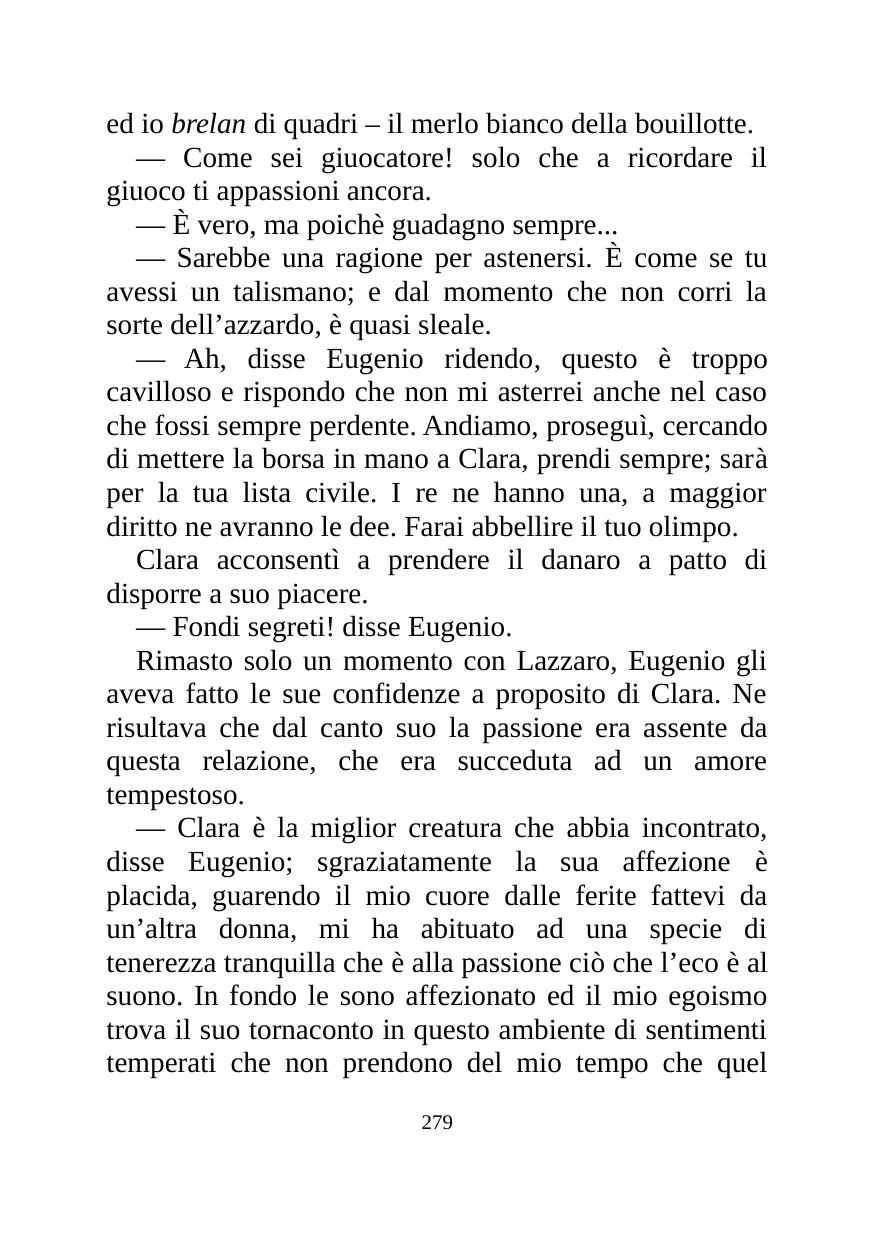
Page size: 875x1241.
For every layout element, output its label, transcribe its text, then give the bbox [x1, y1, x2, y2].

text — Fondi segreti! disse Eugenio. [106, 609, 768, 643]
text — Ah, disse Eugenio ridendo, questo è troppo cavilloso e rispondo che non mi asterrei anche nel caso che fossi sempre perdente. Andiamo, proseguì, cercando di mettere la borsa in mano a Clara, prendi sempre; sarà per la tua lista civile. I re ne hanno una, a maggior diritto ne avranno le dee. Farai abbellire il tuo olimpo. [106, 341, 768, 542]
text Clara acconsentì a prendere il danaro a patto di disporre a suo piacere. [106, 542, 768, 609]
text — Clara è la miglior creatura che abbia incontrato, disse Eugenio; sgraziatamente la sua affezione è placida, guarendo il mio cuore dalle ferite fattevi da un’altra donna, mi ha abituato ad una specie di tenerezza tranquilla che è alla passione ciò che l’eco è al suono. In fondo le sono affezionato ed il mio egoismo trova il suo tornaconto in questo ambiente di sentimenti temperati che non prendono del mio tempo che quel [106, 811, 768, 1079]
text ed io brelan di quadri – il merlo bianco della bouillotte. [106, 106, 768, 140]
text — Come sei giuocatore! solo che a ricordare il giuoco ti appassioni ancora. [106, 140, 768, 207]
text Rimasto solo un momento con Lazzaro, Eugenio gli aveva fatto le sue confidenze a proposito di Clara. Ne risultava che dal canto suo la passione era assente da questa relazione, che era succeduta ad un amore tempestoso. [106, 643, 768, 811]
text — È vero, ma poichè guadagno sempre... [106, 207, 768, 240]
text — Sarebbe una ragione per astenersi. È come se tu avessi un talismano; e dal momento che non corri la sorte dell’azzardo, è quasi sleale. [106, 240, 768, 341]
